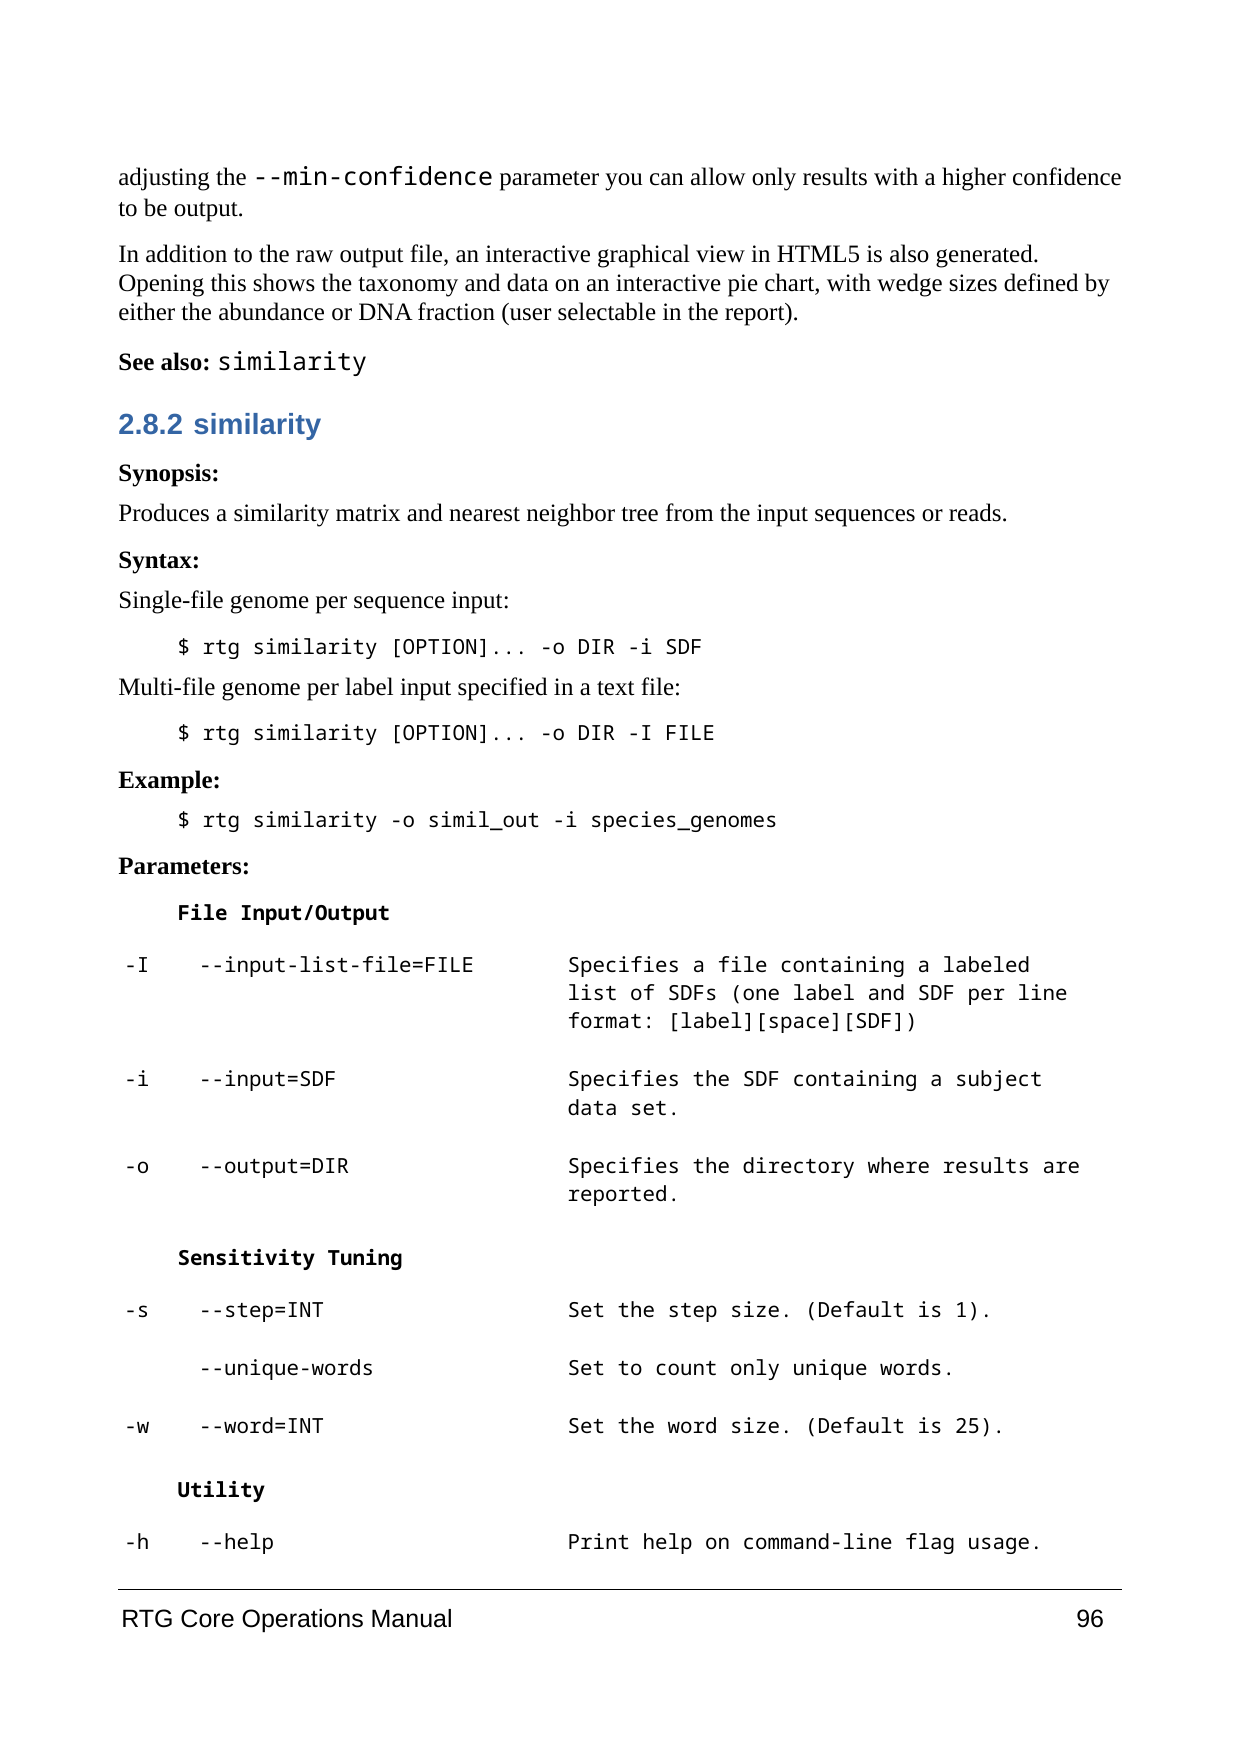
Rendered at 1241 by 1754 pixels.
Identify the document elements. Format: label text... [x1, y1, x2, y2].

text Utility [177, 1475, 1122, 1503]
table_cell [118, 1341, 193, 1399]
table_header Print help on command-line flag usage. [561, 1515, 1093, 1555]
subtitle Synopsis: [118, 458, 1122, 487]
table_header -s [118, 1284, 193, 1341]
table_cell Specifies the SDF containing a subject data set. [561, 1053, 1093, 1139]
text In addition to the raw output file, an interactive graphical view in HTML5 is also generated. Opening this shows the taxonomy and data on an interactive pie chart, with wedge sizes defined by either the abundance or DNA fraction (user selectable in the report). [118, 239, 1122, 325]
text adjusting the --min-confidence parameter you can allow only results with a higher confidence to be output. [118, 159, 1122, 221]
text $ rtg similarity [OPTION]... -o DIR -I FILE [177, 718, 1122, 747]
table_header -h [118, 1515, 193, 1555]
subtitle similarity [118, 407, 1122, 440]
table_cell --output=DIR [193, 1139, 561, 1226]
table_cell Set to count only unique words. [561, 1341, 1093, 1399]
subtitle Parameters: [118, 851, 1122, 880]
table_cell --input=SDF [193, 1053, 561, 1139]
subtitle Example: [118, 765, 1122, 793]
table_cell -o [118, 1139, 193, 1226]
text File Input/Output [177, 898, 1122, 926]
text Produces a similarity matrix and nearest neighbor tree from the input sequences or reads. [118, 498, 1122, 527]
text See also: similarity [118, 343, 1122, 377]
table_cell -i [118, 1053, 193, 1139]
table_header -I [118, 938, 193, 1053]
text Single-file genome per sequence input: [118, 585, 1122, 614]
table_cell --unique-words [193, 1341, 561, 1399]
table_header --step=INT [193, 1284, 561, 1341]
text $ rtg similarity -o simil_out -i species_genomes [177, 805, 1122, 834]
table_header --help [193, 1515, 561, 1555]
table_header Specifies a file containing a labeled list of SDFs (one label and SDF per line format: [label][space][SDF]) [561, 938, 1093, 1053]
table_header --input-list-file=FILE [193, 938, 561, 1053]
text Multi-file genome per label input specified in a text file: [118, 672, 1122, 701]
table_cell Set the word size. (Default is 25). [561, 1399, 1093, 1457]
table_cell -w [118, 1399, 193, 1457]
table_header Set the step size. (Default is 1). [561, 1284, 1093, 1341]
table_cell Specifies the directory where results are reported. [561, 1139, 1093, 1226]
text Sensitivity Tuning [177, 1243, 1122, 1272]
subtitle Syntax: [118, 545, 1122, 574]
text $ rtg similarity [OPTION]... -o DIR -i SDF [177, 632, 1122, 660]
table_cell --word=INT [193, 1399, 561, 1457]
